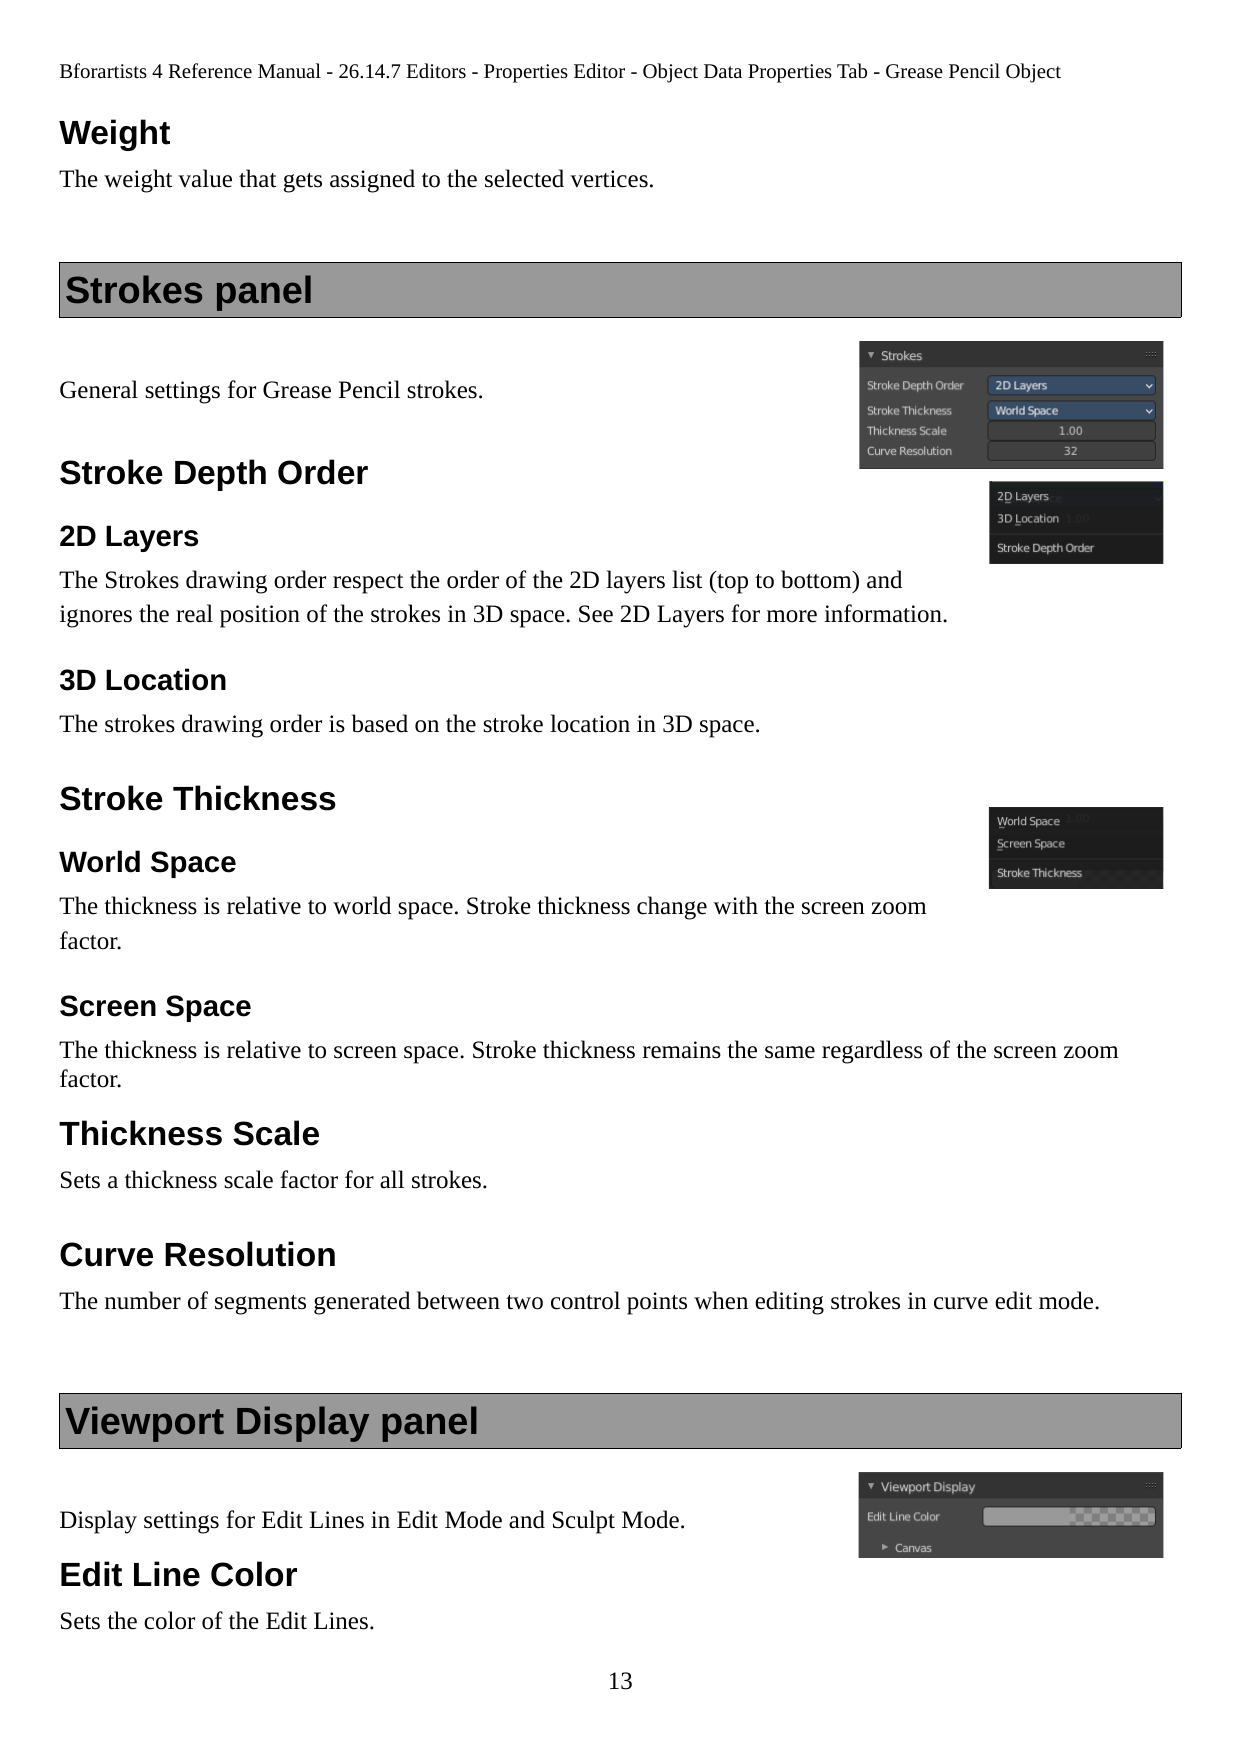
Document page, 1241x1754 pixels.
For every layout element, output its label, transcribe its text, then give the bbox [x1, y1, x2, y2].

subtitle [1164, 519, 1181, 552]
subtitle Stroke Depth Order [59, 453, 1181, 492]
table_header Strokes panel [60, 263, 1181, 317]
subtitle 3D Location [59, 663, 1181, 697]
text The thickness is relative to world space. Stroke thickness change with the screen zoom factor. [59, 891, 1181, 954]
text Sets the color of the Edit Lines. [59, 1606, 1181, 1635]
subtitle [1164, 845, 1181, 879]
text Display settings for Edit Lines in Edit Mode and Sculpt Mode. [59, 1506, 858, 1534]
subtitle 2D Layers [59, 519, 989, 552]
subtitle Screen Space [59, 989, 1181, 1023]
picture [859, 341, 1164, 469]
picture [858, 1472, 1164, 1558]
subtitle Thickness Scale [59, 1114, 1181, 1153]
text The Strokes drawing order respect the order of the 2D layers list (top to bottom) and ignores the real position of the strokes in 3D space. See 2D Layers for more information. [59, 565, 1181, 628]
text General settings for Grease Pencil strokes. [59, 375, 859, 403]
text Sets a thickness scale factor for all strokes. [59, 1165, 1181, 1194]
subtitle Edit Line Color [59, 1555, 1181, 1594]
picture [988, 807, 1164, 889]
text The strokes drawing order is based on the stroke location in 3D space. [59, 709, 1181, 738]
text The number of segments generated between two control points when editing strokes in curve edit mode. [59, 1286, 1181, 1315]
text The weight value that gets assigned to the selected vertices. [59, 164, 1181, 192]
subtitle Weight [59, 113, 1181, 151]
subtitle World Space [59, 845, 988, 879]
table_header Viewport Display panel [60, 1394, 1181, 1448]
picture [989, 481, 1164, 564]
subtitle Curve Resolution [59, 1235, 1181, 1274]
subtitle Stroke Thickness [59, 779, 1181, 818]
text The thickness is relative to screen space. Stroke thickness remains the same regardless of the screen zoom factor. [59, 1036, 1181, 1093]
